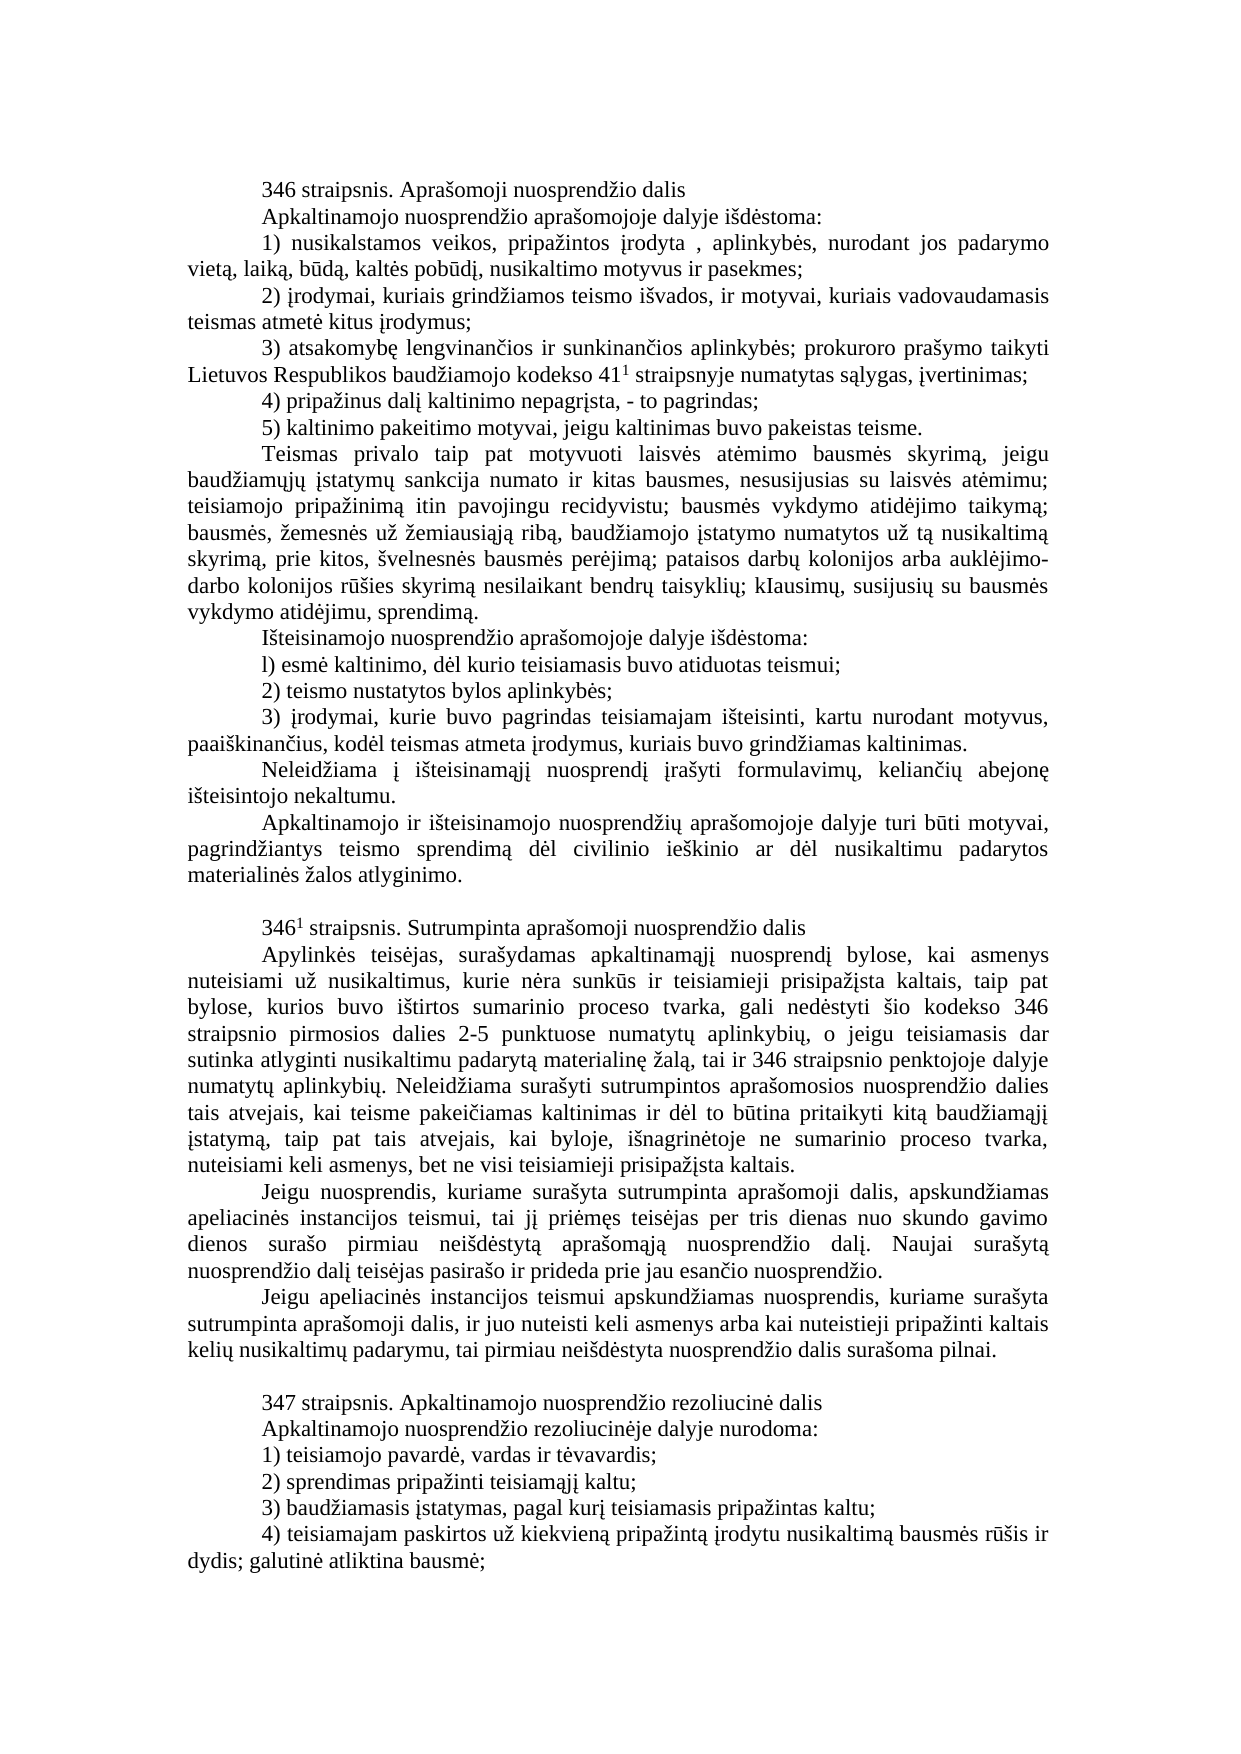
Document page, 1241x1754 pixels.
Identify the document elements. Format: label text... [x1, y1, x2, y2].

text 346 straipsnis. Aprašomoji nuosprendžio dalis [187, 176, 1050, 203]
text 1) nusikalstamos veikos, pripažintos įrodyta , aplinkybės, nurodant jos padarymo vietą, laiką, būdą, kaltės pobūdį, nusikaltimo motyvus ir pasekmes; [187, 229, 1050, 282]
text Jeigu apeliacinės instancijos teismui apskundžiamas nuosprendis, kuriame surašyta sutrumpinta aprašomoji dalis, ir juo nuteisti keli asmenys arba kai nuteistieji pripažinti kaltais kelių nusikaltimų padarymu, tai pirmiau neišdėstyta nuosprendžio dalis surašoma pilnai. [187, 1283, 1050, 1362]
text Apkaltinamojo nuosprendžio rezoliucinėje dalyje nurodoma: [187, 1415, 1050, 1441]
text Neleidžiama į išteisinamąjį nuosprendį įrašyti formulavimų, keliančių abejonę išteisintojo nekaltumu. [187, 756, 1050, 809]
text 3) įrodymai, kurie buvo pagrindas teisiamajam išteisinti, kartu nurodant motyvus, paaiškinančius, kodėl teismas atmeta įrodymus, kuriais buvo grindžiamas kaltinimas. [187, 703, 1050, 756]
text 4) pripažinus dalį kaltinimo nepagrįsta, - to pagrindas; [187, 387, 1050, 413]
text 4) teisiamajam paskirtos už kiekvieną pripažintą įrodytu nusikaltimą bausmės rūšis ir dydis; galutinė atliktina bausmė; [187, 1520, 1050, 1573]
text 3) atsakomybę lengvinančios ir sunkinančios aplinkybės; prokuroro prašymo taikyti Lietuvos Respublikos baudžiamojo kodekso 411 straipsnyje numatytas sąlygas, įvertinimas; [187, 334, 1050, 387]
text Teismas privalo taip pat motyvuoti laisvės atėmimo bausmės skyrimą, jeigu baudžiamųjų įstatymų sankcija numato ir kitas bausmes, nesusijusias su laisvės atėmimu; teisiamojo pripažinimą itin pavojingu recidyvistu; bausmės vykdymo atidėjimo taikymą; bausmės, žemesnės už žemiausiąją ribą, baudžiamojo įstatymo numatytos už tą nusikaltimą skyrimą, prie kitos, švelnesnės bausmės perėjimą; pataisos darbų kolonijos arba auklėjimo-darbo kolonijos rūšies skyrimą nesilaikant bendrų taisyklių; kIausimų, susijusių su bausmės vykdymo atidėjimu, sprendimą. [187, 440, 1050, 624]
text 3461 straipsnis. Sutrumpinta aprašomoji nuosprendžio dalis [187, 914, 1050, 941]
text 5) kaltinimo pakeitimo motyvai, jeigu kaltinimas buvo pakeistas teisme. [187, 413, 1050, 440]
text 2) sprendimas pripažinti teisiamąjį kaltu; [187, 1468, 1050, 1494]
text 347 straipsnis. Apkaltinamojo nuosprendžio rezoliucinė dalis [187, 1389, 1050, 1415]
text 1) teisiamojo pavardė, vardas ir tėvavardis; [187, 1441, 1050, 1468]
text Apkaltinamojo ir išteisinamojo nuosprendžių aprašomojoje dalyje turi būti motyvai, pagrindžiantys teismo sprendimą dėl civilinio ieškinio ar dėl nusikaltimu padarytos materialinės žalos atlyginimo. [187, 809, 1050, 888]
text 2) teismo nustatytos bylos aplinkybės; [187, 677, 1050, 703]
text Apylinkės teisėjas, surašydamas apkaltinamąjį nuosprendį bylose, kai asmenys nuteisiami už nusikaltimus, kurie nėra sunkūs ir teisiamieji prisipažįsta kaltais, taip pat bylose, kurios buvo ištirtos sumarinio proceso tvarka, gali nedėstyti šio kodekso 346 straipsnio pirmosios dalies 2-5 punktuose numatytų aplinkybių, o jeigu teisiamasis dar sutinka atlyginti nusikaltimu padarytą materialinę žalą, tai ir 346 straipsnio penktojoje dalyje numatytų aplinkybių. Neleidžiama surašyti sutrumpintos aprašomosios nuosprendžio dalies tais atvejais, kai teisme pakeičiamas kaltinimas ir dėl to būtina pritaikyti kitą baudžiamąjį įstatymą, taip pat tais atvejais, kai byloje, išnagrinėtoje ne sumarinio proceso tvarka, nuteisiami keli asmenys, bet ne visi teisiamieji prisipažįsta kaltais. [187, 941, 1050, 1178]
text Apkaltinamojo nuosprendžio aprašomojoje dalyje išdėstoma: [187, 203, 1050, 229]
text 2) įrodymai, kuriais grindžiamos teismo išvados, ir motyvai, kuriais vadovaudamasis teismas atmetė kitus įrodymus; [187, 282, 1050, 334]
text Išteisinamojo nuosprendžio aprašomojoje dalyje išdėstoma: [187, 624, 1050, 651]
text 3) baudžiamasis įstatymas, pagal kurį teisiamasis pripažintas kaltu; [187, 1494, 1050, 1520]
text l) esmė kaltinimo, dėl kurio teisiamasis buvo atiduotas teismui; [187, 651, 1050, 677]
text Jeigu nuosprendis, kuriame surašyta sutrumpinta aprašomoji dalis, apskundžiamas apeliacinės instancijos teismui, tai jį priėmęs teisėjas per tris dienas nuo skundo gavimo dienos surašo pirmiau neišdėstytą aprašomąją nuosprendžio dalį. Naujai surašytą nuosprendžio dalį teisėjas pasirašo ir prideda prie jau esančio nuosprendžio. [187, 1178, 1050, 1283]
